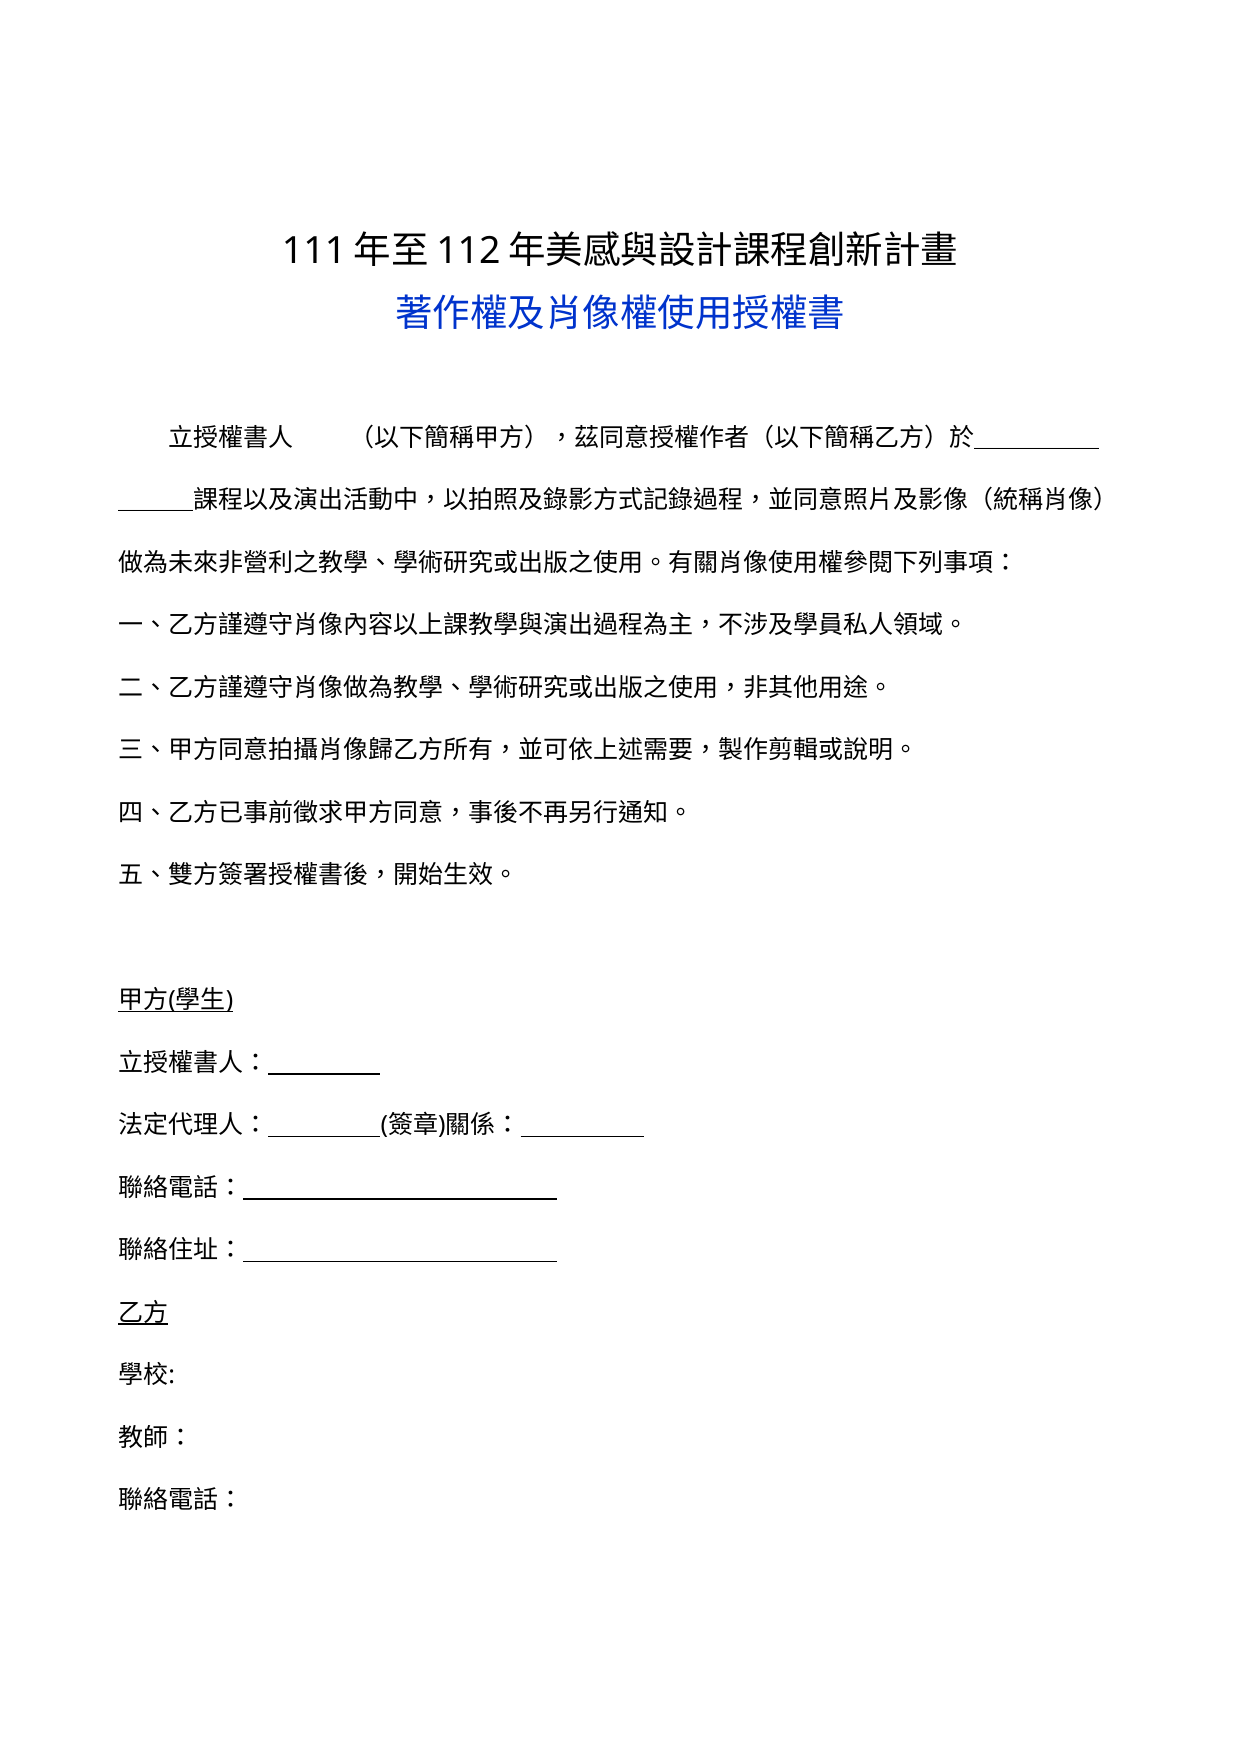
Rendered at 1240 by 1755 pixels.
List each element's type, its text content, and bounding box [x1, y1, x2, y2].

text 聯絡電話： [118, 1456, 1121, 1518]
text 五、雙方簽署授權書後，開始生效。 [118, 831, 1121, 893]
text 聯絡住址： [118, 1206, 1121, 1268]
text 立授權書人： [118, 1018, 1121, 1081]
text 111年至112年美感與設計課程創新計畫 [118, 206, 1121, 268]
text 聯絡電話： [118, 1143, 1121, 1206]
text 學校: [118, 1331, 1121, 1393]
text 乙方 [118, 1268, 1121, 1331]
text 立授權書人 （以下簡稱甲方），茲同意授權作者（以下簡稱乙方）於＿＿＿＿＿＿＿＿課程以及演出活動中，以拍照及錄影方式記錄過程，並同意照片及影像（統稱肖像）做為未來非營利之教學、學術研究或出版之使用。有關肖像使用權參閱下列事項： [118, 393, 1121, 581]
text 法定代理人： (簽章)關係： [118, 1081, 1121, 1143]
text 教師： [118, 1393, 1121, 1456]
text 一、乙方謹遵守肖像內容以上課教學與演出過程為主，不涉及學員私人領域。 [118, 581, 1121, 643]
text 三、甲方同意拍攝肖像歸乙方所有，並可依上述需要，製作剪輯或說明。 [118, 706, 1121, 768]
text 著作權及肖像權使用授權書 [118, 268, 1121, 331]
text 二、乙方謹遵守肖像做為教學、學術研究或出版之使用，非其他用途。 [118, 643, 1121, 706]
text 四、乙方已事前徵求甲方同意，事後不再另行通知。 [118, 768, 1121, 831]
text 甲方(學生) [118, 956, 1121, 1018]
